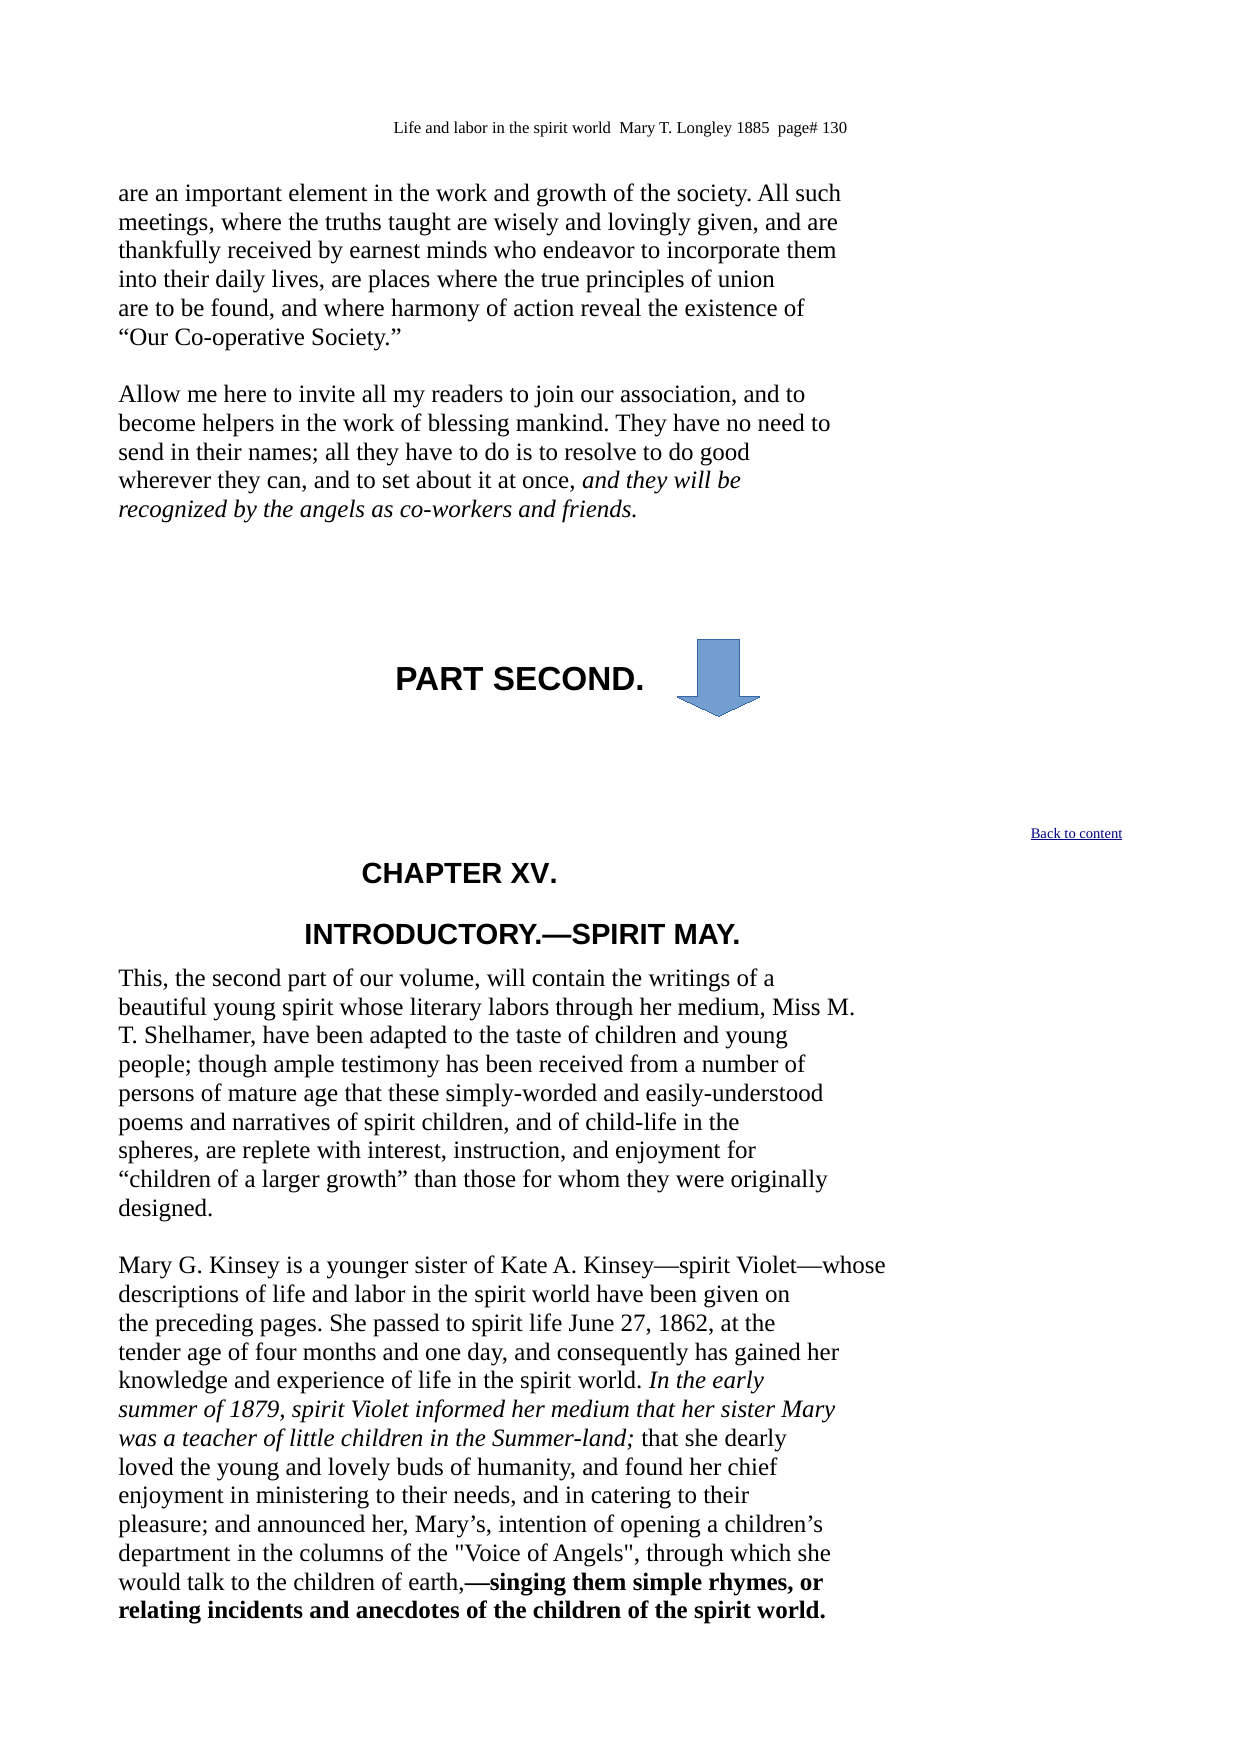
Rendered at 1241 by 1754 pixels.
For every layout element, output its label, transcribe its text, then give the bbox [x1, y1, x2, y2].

text summer of 1879, spirit Violet informed her medium that her sister Mary [118, 1394, 1122, 1423]
text “children of a larger growth” than those for whom they were originally [118, 1164, 1122, 1193]
text would talk to the children of earth,—singing them simple rhymes, or [118, 1567, 1122, 1595]
text recognized by the angels as co-workers and friends. [118, 494, 1122, 523]
text persons of mature age that these simply-worded and easily-understood [118, 1078, 1122, 1107]
text become helpers in the work of blessing mankind. They have no need to [118, 408, 1122, 437]
text into their daily lives, are places where the true principles of union [118, 264, 1122, 293]
text beautiful young spirit whose literary labors through her medium, Miss M. [118, 992, 1122, 1020]
text was a teacher of little children in the Summer-land; that she dearly [118, 1423, 1122, 1452]
text “Our Co-operative Society.” [118, 322, 1122, 351]
text meetings, where the truths taught are wisely and lovingly given, and are [118, 207, 1122, 236]
text This, the second part of our volume, will contain the writings of a [118, 963, 1122, 992]
text Allow me here to invite all my readers to join our association, and to [118, 379, 1122, 408]
text pleasure; and announced her, Mary’s, intention of opening a children’s [118, 1509, 1122, 1538]
text relating incidents and anecdotes of the children of the spirit world. [118, 1595, 1122, 1624]
text the preceding pages. She passed to spirit life June 27, 1862, at the [118, 1308, 1122, 1337]
text loved the young and lovely buds of humanity, and found her chief [118, 1452, 1122, 1480]
text designed. [118, 1193, 1122, 1222]
text are to be found, and where harmony of action reveal the existence of [118, 293, 1122, 322]
text knowledge and experience of life in the spirit world. In the early [118, 1365, 1122, 1394]
text spheres, are replete with interest, instruction, and enjoyment for [118, 1135, 1122, 1164]
text Back to content [118, 825, 1122, 842]
subtitle PART SECOND. [118, 659, 697, 697]
text send in their names; all they have to do is to resolve to do good [118, 437, 1122, 466]
text descriptions of life and labor in the spirit world have been given on [118, 1279, 1122, 1308]
text wherever they can, and to set about it at once, and they will be [118, 466, 1122, 494]
text are an important element in the work and growth of the society. All such [118, 178, 1122, 207]
text Mary G. Kinsey is a younger sister of Kate A. Kinsey—spirit Violet—whose [118, 1250, 1122, 1279]
subtitle INTRODUCTORY.—SPIRIT MAY. [118, 917, 1122, 950]
text thankfully received by earnest minds who endeavor to incorporate them [118, 236, 1122, 264]
text T. Shelhamer, have been adapted to the taste of children and young [118, 1020, 1122, 1049]
subtitle CHAPTER XV. [118, 856, 1122, 890]
text people; though ample testimony has been received from a number of [118, 1049, 1122, 1078]
text enjoyment in ministering to their needs, and in catering to their [118, 1480, 1122, 1509]
text tender age of four months and one day, and consequently has gained her [118, 1337, 1122, 1365]
text poems and narratives of spirit children, and of child-life in the [118, 1107, 1122, 1135]
subtitle [740, 659, 1122, 697]
text department in the columns of the "Voice of Angels", through which she [118, 1538, 1122, 1567]
